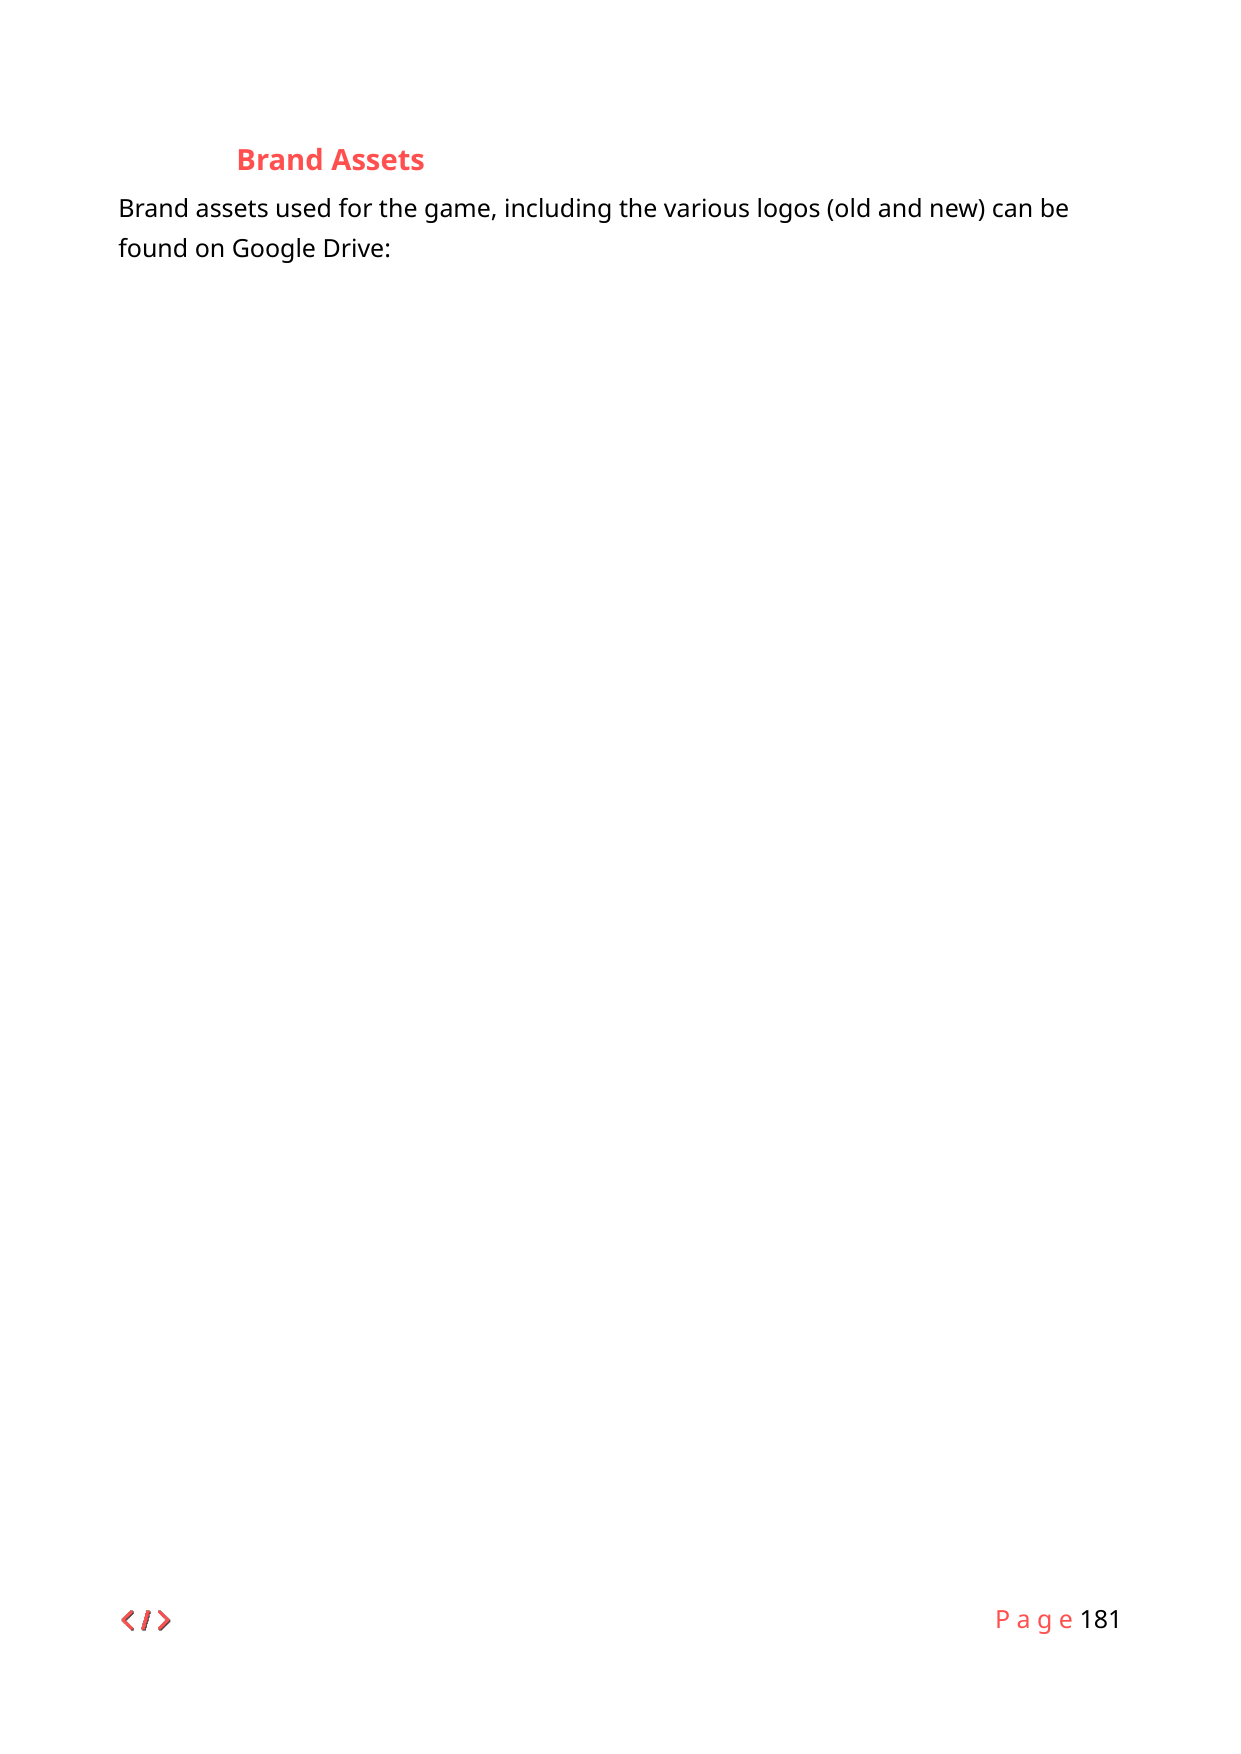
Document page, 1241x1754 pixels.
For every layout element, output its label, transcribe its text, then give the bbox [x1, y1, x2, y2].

subtitle Brand Assets [118, 139, 1122, 179]
picture [116, 1591, 175, 1649]
text Brand assets used for the game, including the various logos (old and new) can be found on Google Drive: [118, 191, 1122, 264]
